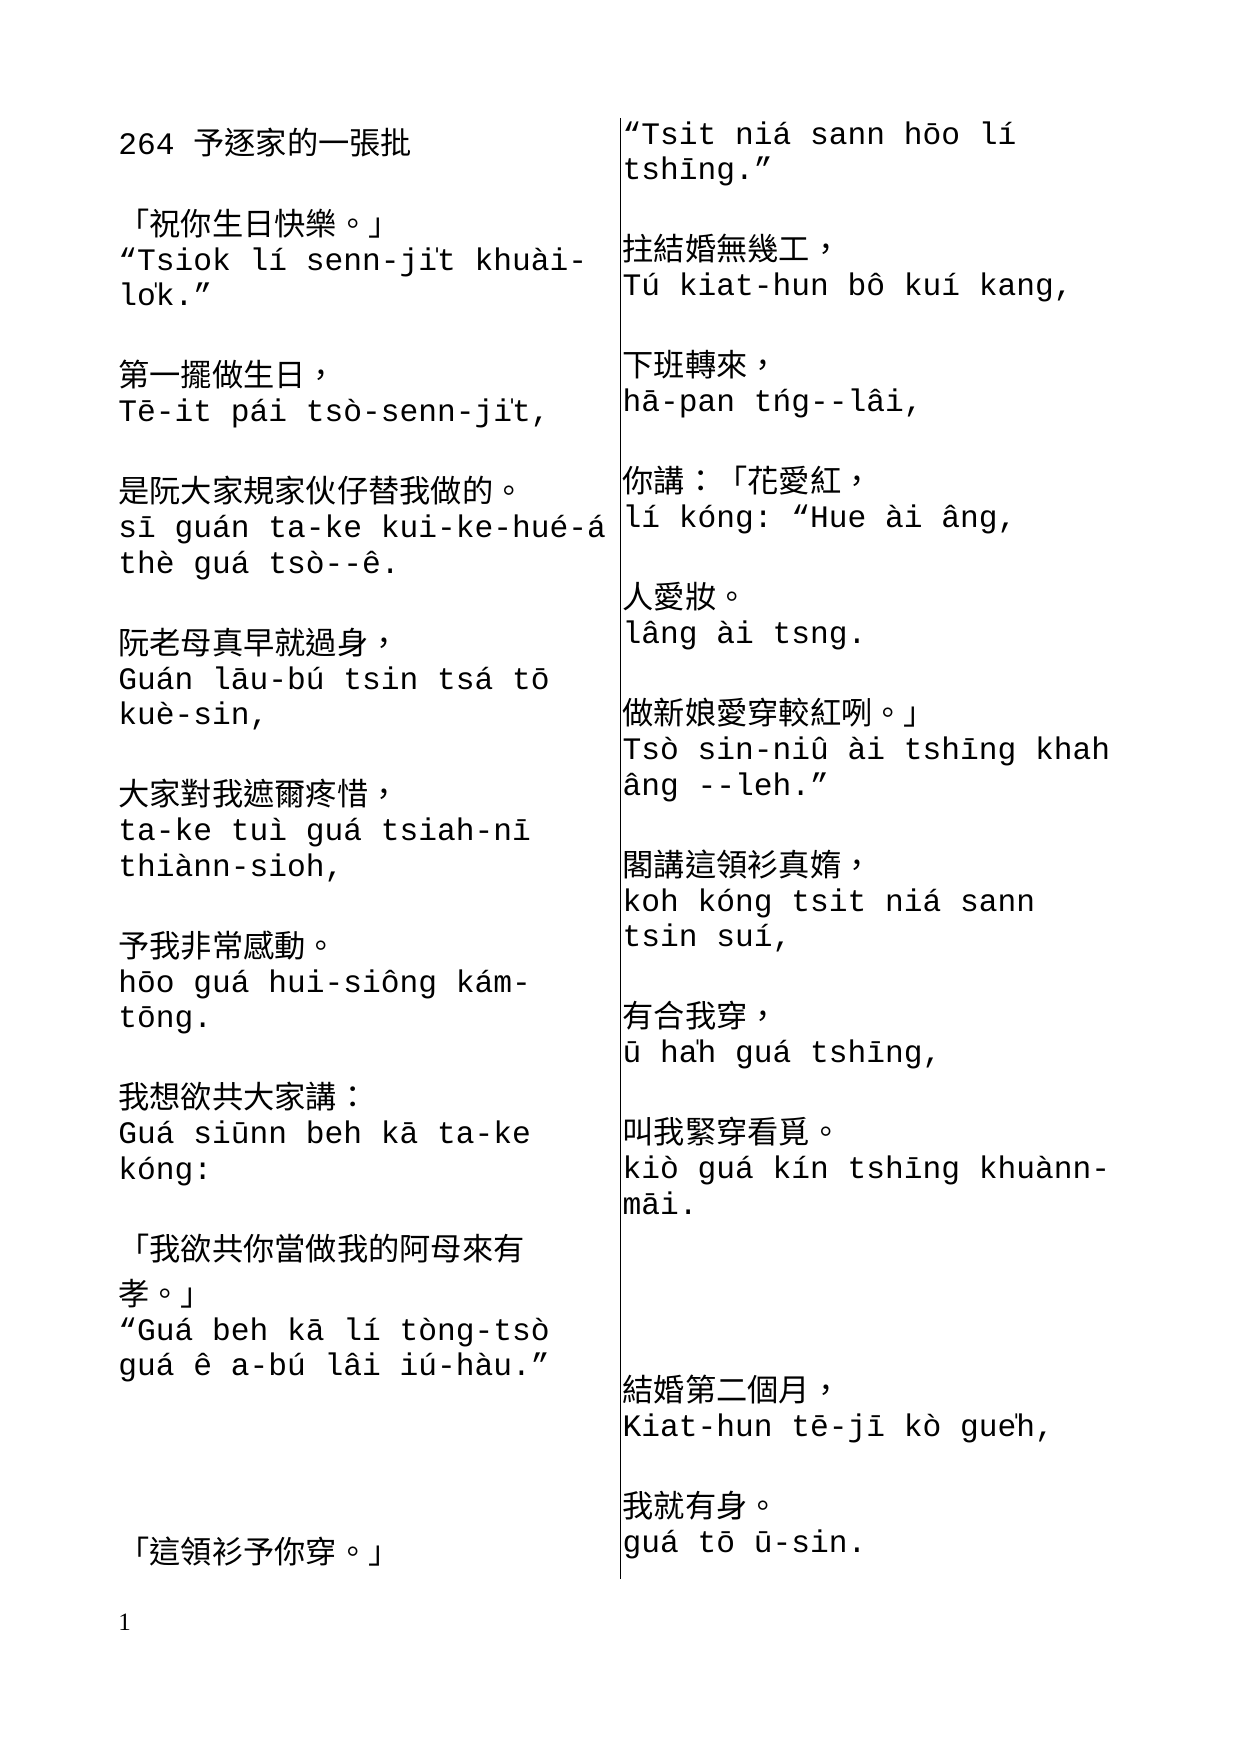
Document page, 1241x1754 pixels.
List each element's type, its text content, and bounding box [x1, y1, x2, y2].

text ta-ke tuì guá tsiah-nī thiànn-sioh, [118, 815, 618, 886]
text Tē-it pái tsò-senn-ji̍t, [118, 396, 618, 431]
text “Guá beh kā lí tòng-tsò guá ê a-bú lâi iú-hàu.” [118, 1314, 618, 1385]
text “Tsiok lí senn-ji̍t khuài-lo̍k.” [118, 244, 618, 315]
text 閣講這領衫真媠， [622, 840, 1122, 885]
text Kiat-hun tē-jī kò gue̍h, [622, 1410, 1122, 1446]
text lâng ài tsng. [622, 618, 1122, 653]
text 人愛妝。 [622, 572, 1122, 618]
text hōo guá hui-siông kám-tōng. [118, 966, 618, 1037]
text 第一擺做生日， [118, 351, 618, 396]
text 做新娘愛穿較紅咧。」 [622, 688, 1122, 734]
text Guá siūnn beh kā ta-ke kóng: [118, 1118, 618, 1188]
text Tú kiat-hun bô kuí kang, [622, 269, 1122, 305]
text ū ha̍h guá tshīng, [622, 1037, 1122, 1072]
text 你講：「花愛紅， [622, 456, 1122, 502]
text 有合我穿， [622, 991, 1122, 1037]
text 予我非常感動。 [118, 921, 618, 966]
text 264 予逐家的一張批 [118, 118, 618, 164]
text 「這領衫予你穿。」 [118, 1527, 618, 1572]
text 結婚第二個月， [622, 1365, 1122, 1410]
text sī guán ta-ke kui-ke-hué-á thè guá tsò--ê. [118, 512, 618, 583]
text koh kóng tsit niá sann tsin suí, [622, 885, 1122, 956]
text 我就有身。 [622, 1481, 1122, 1526]
text 是阮大家規家伙仔替我做的。 [118, 467, 618, 512]
text lí kóng: “Hue ài âng, [622, 502, 1122, 537]
text 阮老母真早就過身， [118, 618, 618, 663]
text 「祝你生日快樂。」 [118, 199, 618, 244]
text 拄結婚無幾工， [622, 224, 1122, 269]
text guá tō ū-sin. [622, 1526, 1122, 1562]
text 「我欲共你當做我的阿母來有孝。」 [118, 1224, 618, 1314]
text 下班轉來， [622, 340, 1122, 386]
text Tsò sin-niû ài tshīng khah âng --leh.” [622, 734, 1122, 804]
text hā-pan tńg--lâi, [622, 386, 1122, 421]
text kiò guá kín tshīng khuànn-māi. [622, 1153, 1122, 1223]
text “Tsit niá sann hōo lí tshīng.” [622, 118, 1122, 189]
text Guán lāu-bú tsin tsá tō kuè-sin, [118, 663, 618, 734]
text 我想欲共大家講： [118, 1072, 618, 1118]
text 叫我緊穿看覓。 [622, 1107, 1122, 1153]
text 大家對我遮爾疼惜， [118, 769, 618, 815]
